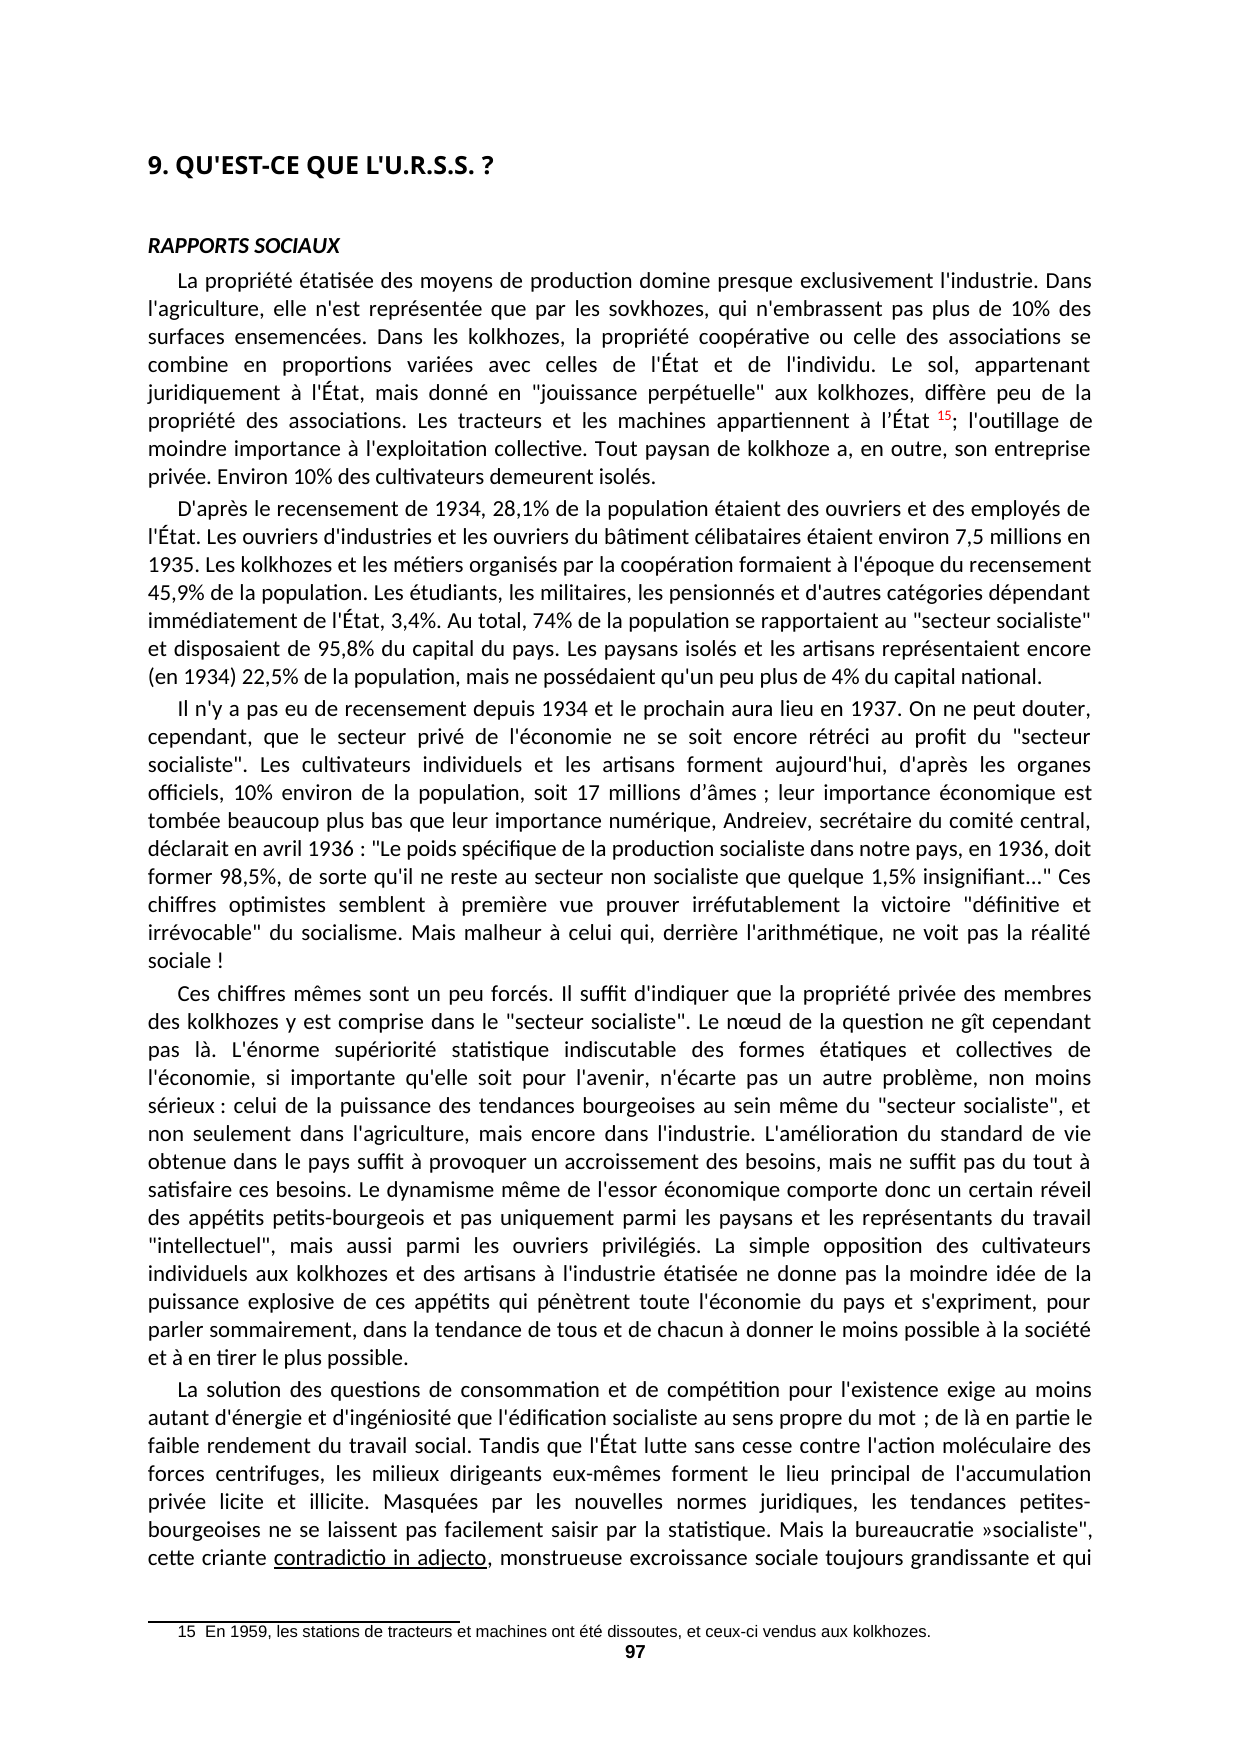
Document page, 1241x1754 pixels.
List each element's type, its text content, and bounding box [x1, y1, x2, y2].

subtitle 9. QU'EST-CE QUE L'U.R.S.S. ? [148, 148, 1093, 182]
text Il n'y a pas eu de recensement depuis 1934 et le prochain aura lieu en 1937. On ne peut douter, cependant, que le secteur privé de l'économie ne se soit encore rétréci au profit du "secteur socialiste". Les cultivateurs individuels et les artisans forment aujourd'hui, d'après les organes officiels, 10% environ de la population, soit 17 millions d’âmes ; leur importance économique est tombée beaucoup plus bas que leur importance numérique, Andreiev, secrétaire du comité central, déclarait en avril 1936 : "Le poids spécifique de la production socialiste dans notre pays, en 1936, doit former 98,5%, de sorte qu'il ne reste au secteur non socialiste que quelque 1,5% insignifiant..." Ces chiffres optimistes semblent à première vue prouver irréfutablement la victoire "définitive et irrévocable" du socialisme. Mais malheur à celui qui, derrière l'arithmétique, ne voit pas la réalité sociale ! [148, 694, 1093, 974]
subtitle RAPPORTS SOCIAUX [148, 231, 1093, 259]
text La solution des questions de consommation et de compétition pour l'existence exige au moins autant d'énergie et d'ingéniosité que l'édification socialiste au sens propre du mot ; de là en partie le faible rendement du travail social. Tandis que l'État lutte sans cesse contre l'action moléculaire des forces centrifuges, les milieux dirigeants eux-mêmes forment le lieu principal de l'accumulation privée licite et illicite. Masquées par les nouvelles normes juridiques, les tendances petites-bourgeoises ne se laissent pas facilement saisir par la statistique. Mais la bureaucratie »socialiste", cette criante contradictio in adjecto, monstrueuse excroissance sociale toujours grandissante et qui [148, 1375, 1093, 1571]
text D'après le recensement de 1934, 28,1% de la population étaient des ouvriers et des employés de l'État. Les ouvriers d'industries et les ouvriers du bâtiment célibataires étaient environ 7,5 millions en 1935. Les kolkhozes et les métiers organisés par la coopération formaient à l'époque du recensement 45,9% de la population. Les étudiants, les militaires, les pensionnés et d'autres catégories dépendant immédiatement de l'État, 3,4%. Au total, 74% de la population se rapportaient au "secteur socialiste" et disposaient de 95,8% du capital du pays. Les paysans isolés et les artisans représentaient encore (en 1934) 22,5% de la population, mais ne possédaient qu'un peu plus de 4% du capital national. [148, 494, 1093, 690]
text Ces chiffres mêmes sont un peu forcés. Il suffit d'indiquer que la propriété privée des membres des kolkhozes y est comprise dans le "secteur socialiste". Le nœud de la question ne gît cependant pas là. L'énorme supériorité statistique indiscutable des formes étatiques et collectives de l'économie, si importante qu'elle soit pour l'avenir, n'écarte pas un autre problème, non moins sérieux : celui de la puissance des tendances bourgeoises au sein même du "secteur socialiste", et non seulement dans l'agriculture, mais encore dans l'industrie. L'amélioration du standard de vie obtenue dans le pays suffit à provoquer un accroissement des besoins, mais ne suffit pas du tout à satisfaire ces besoins. Le dynamisme même de l'essor économique comporte donc un certain réveil des appétits petits-bourgeois et pas uniquement parmi les paysans et les représentants du travail "intellectuel", mais aussi parmi les ouvriers privilégiés. La simple opposition des cultivateurs individuels aux kolkhozes et des artisans à l'industrie étatisée ne donne pas la moindre idée de la puissance explosive de ces appétits qui pénètrent toute l'économie du pays et s'expriment, pour parler sommairement, dans la tendance de tous et de chacun à donner le moins possible à la société et à en tirer le plus possible. [148, 979, 1093, 1371]
text La propriété étatisée des moyens de production domine presque exclusivement l'industrie. Dans l'agriculture, elle n'est représentée que par les sovkhozes, qui n'embrassent pas plus de 10% des surfaces ensemencées. Dans les kolkhozes, la propriété coopérative ou celle des associations se combine en proportions variées avec celles de l'État et de l'individu. Le sol, appartenant juridiquement à l'État, mais donné en "jouissance perpétuelle" aux kolkhozes, diffère peu de la propriété des associations. Les tracteurs et les machines appartiennent à l’État ; l'outillage de moindre importance à l'exploitation collective. Tout paysan de kolkhoze a, en outre, son entreprise privée. Environ 10% des cultivateurs demeurent isolés. [148, 266, 1093, 490]
text En 1959, les stations de tracteurs et machines ont été dissoutes, et ceux-ci vendus aux kolkhozes. [148, 1622, 1093, 1641]
